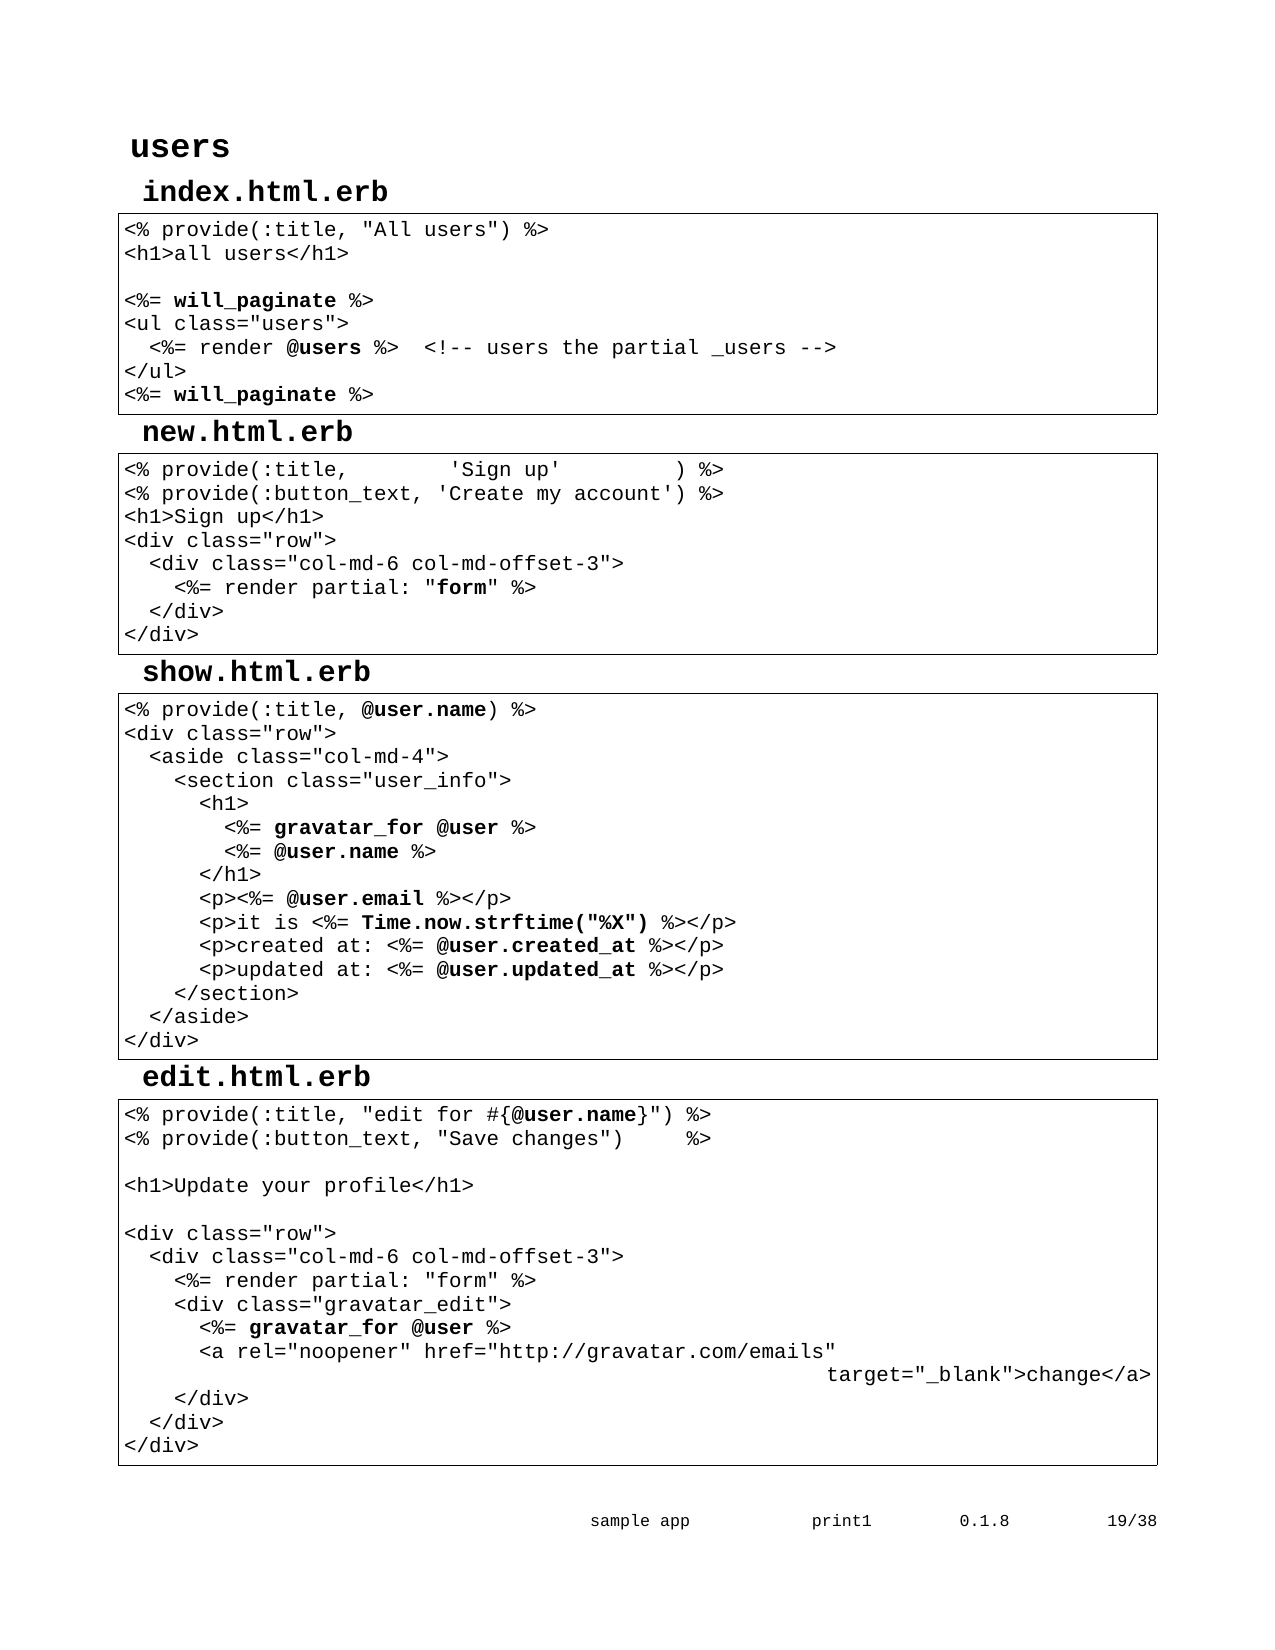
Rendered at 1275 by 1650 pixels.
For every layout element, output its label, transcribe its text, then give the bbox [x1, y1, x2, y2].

table_header <% provide(:title, "edit for #{@user.name}") %> <% provide(:button_text, "Save changes") %> <h1>Update your profile</h1> <div class="row"> <div class="col-md-6 col-md-offset-3"> <%= render partial: "form" %> <div class="gravatar_edit"> <%= gravatar_for @user %> <a rel="noopener" href="http://gravatar.com/emails" target="_blank">change</a> </div> </div> </div> [119, 1100, 1157, 1465]
subtitle index.html.erb [142, 177, 1157, 210]
table_header <% provide(:title, @user.name) %> <div class="row"> <aside class="col-md-4"> <section class="user_info"> <h1> <%= gravatar_for @user %> <%= @user.name %> </h1> <p><%= @user.email %></p> <p>it is <%= Time.now.strftime("%X") %></p> <p>created at: <%= @user.created_at %></p> <p>updated at: <%= @user.updated_at %></p> </section> </aside> </div> [119, 694, 1157, 1059]
subtitle new.html.erb [142, 417, 1157, 450]
table_header <% provide(:title, 'Sign up' ) %> <% provide(:button_text, 'Create my account') %> <h1>Sign up</h1> <div class="row"> <div class="col-md-6 col-md-offset-3"> <%= render partial: "form" %> </div> </div> [119, 454, 1157, 654]
subtitle edit.html.erb [142, 1062, 1157, 1096]
table_header <% provide(:title, "All users") %> <h1>all users</h1> <%= will_paginate %> <ul class="users"> <%= render @users %> <!-- users the partial _users --> </ul> <%= will_paginate %> [119, 214, 1157, 414]
subtitle show.html.erb [142, 657, 1157, 690]
subtitle users [130, 130, 1157, 168]
